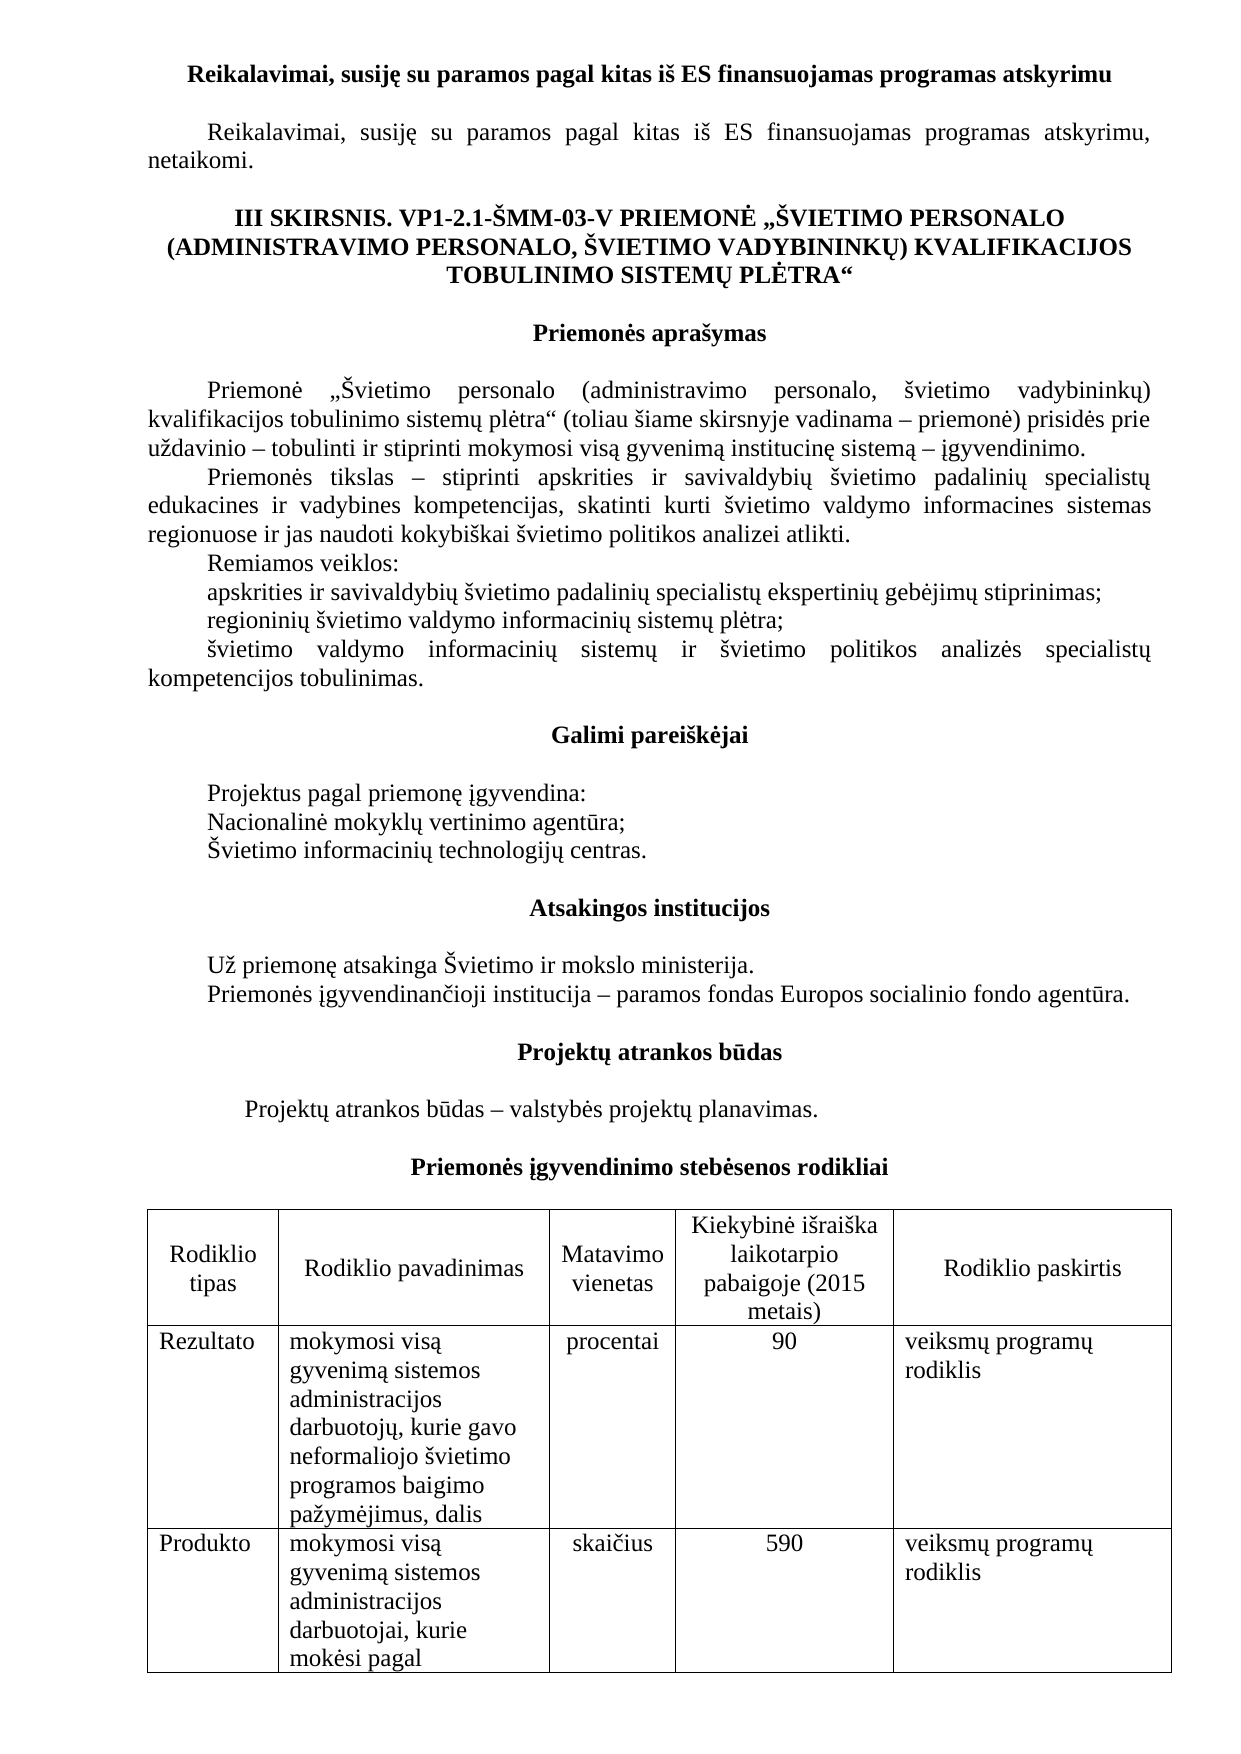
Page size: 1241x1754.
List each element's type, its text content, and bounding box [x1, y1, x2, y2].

text Už priemonę atsakinga Švietimo ir mokslo ministerija. [148, 950, 1152, 979]
text regioninių švietimo valdymo informacinių sistemų plėtra; [148, 605, 1152, 634]
table_header Kiekybinė išraiška laikotarpio pabaigoje (2015 metais) [676, 1210, 893, 1325]
text Priemonė „Švietimo personalo (administravimo personalo, švietimo vadybininkų) kvalifikacijos tobulinimo sistemų plėtra“ (toliau šiame skirsnyje vadinama – priemonė) prisidės prie uždavinio – tobulinti ir stiprinti mokymosi visą gyvenimą institucinę sistemą – įgyvendinimo. [148, 375, 1152, 462]
text Projektų atrankos būdas [148, 1037, 1152, 1065]
table_cell mokymosi visą gyvenimą sistemos administracijos darbuotojų, kurie gavo neformaliojo švietimo programos baigimo pažymėjimus, dalis [279, 1326, 549, 1527]
text Reikalavimai, susiję su paramos pagal kitas iš ES finansuojamas programas atskyrimu, netaikomi. [148, 117, 1152, 174]
table_cell Produkto [148, 1529, 278, 1672]
text Priemonės įgyvendinimo stebėsenos rodikliai [148, 1152, 1152, 1180]
text Priemonės aprašymas [148, 318, 1152, 347]
text Nacionalinė mokyklų vertinimo agentūra; [148, 807, 1152, 835]
table_cell Rezultato [148, 1326, 278, 1527]
table_header Rodiklio paskirtis [894, 1210, 1171, 1325]
table_header Rodiklio tipas [148, 1210, 278, 1325]
text Remiamos veiklos: [148, 548, 1152, 577]
table_header Matavimo vienetas [550, 1210, 675, 1325]
text Projektų atrankos būdas – valstybės projektų planavimas. [185, 1094, 1152, 1123]
table_cell procentai [550, 1326, 675, 1527]
text Projektus pagal priemonę įgyvendina: [148, 778, 1152, 807]
table_cell veiksmų programų rodiklis [894, 1529, 1171, 1672]
table_cell 590 [676, 1529, 893, 1672]
text Priemonės tikslas – stiprinti apskrities ir savivaldybių švietimo padalinių specialistų edukacines ir vadybines kompetencijas, skatinti kurti švietimo valdymo informacines sistemas regionuose ir jas naudoti kokybiškai švietimo politikos analizei atlikti. [148, 462, 1152, 548]
table_cell skaičius [550, 1529, 675, 1672]
text Švietimo informacinių technologijų centras. [148, 835, 1152, 864]
text apskrities ir savivaldybių švietimo padalinių specialistų ekspertinių gebėjimų stiprinimas; [148, 577, 1152, 605]
table_header Rodiklio pavadinimas [279, 1210, 549, 1325]
text Galimi pareiškėjai [148, 720, 1152, 749]
text Reikalavimai, susiję su paramos pagal kitas iš ES finansuojamas programas atskyrimu [148, 59, 1152, 88]
text Atsakingos institucijos [148, 893, 1152, 922]
text švietimo valdymo informacinių sistemų ir švietimo politikos analizės specialistų kompetencijos tobulinimas. [148, 634, 1152, 692]
table_cell mokymosi visą gyvenimą sistemos administracijos darbuotojai, kurie mokėsi pagal [279, 1529, 549, 1672]
table_cell 90 [676, 1326, 893, 1527]
text Priemonės įgyvendinančioji institucija – paramos fondas Europos socialinio fondo agentūra. [148, 979, 1152, 1008]
text III SKIRSNIS. VP1-2.1-ŠMM-03-V PRIEMONĖ „ŠVIETIMO PERSONALO (ADMINISTRAVIMO PERSONALO, ŠVIETIMO VADYBININKŲ) KVALIFIKACIJOS TOBULINIMO SISTEMŲ PLĖTRA“ [148, 203, 1152, 289]
table_cell veiksmų programų rodiklis [894, 1326, 1171, 1527]
